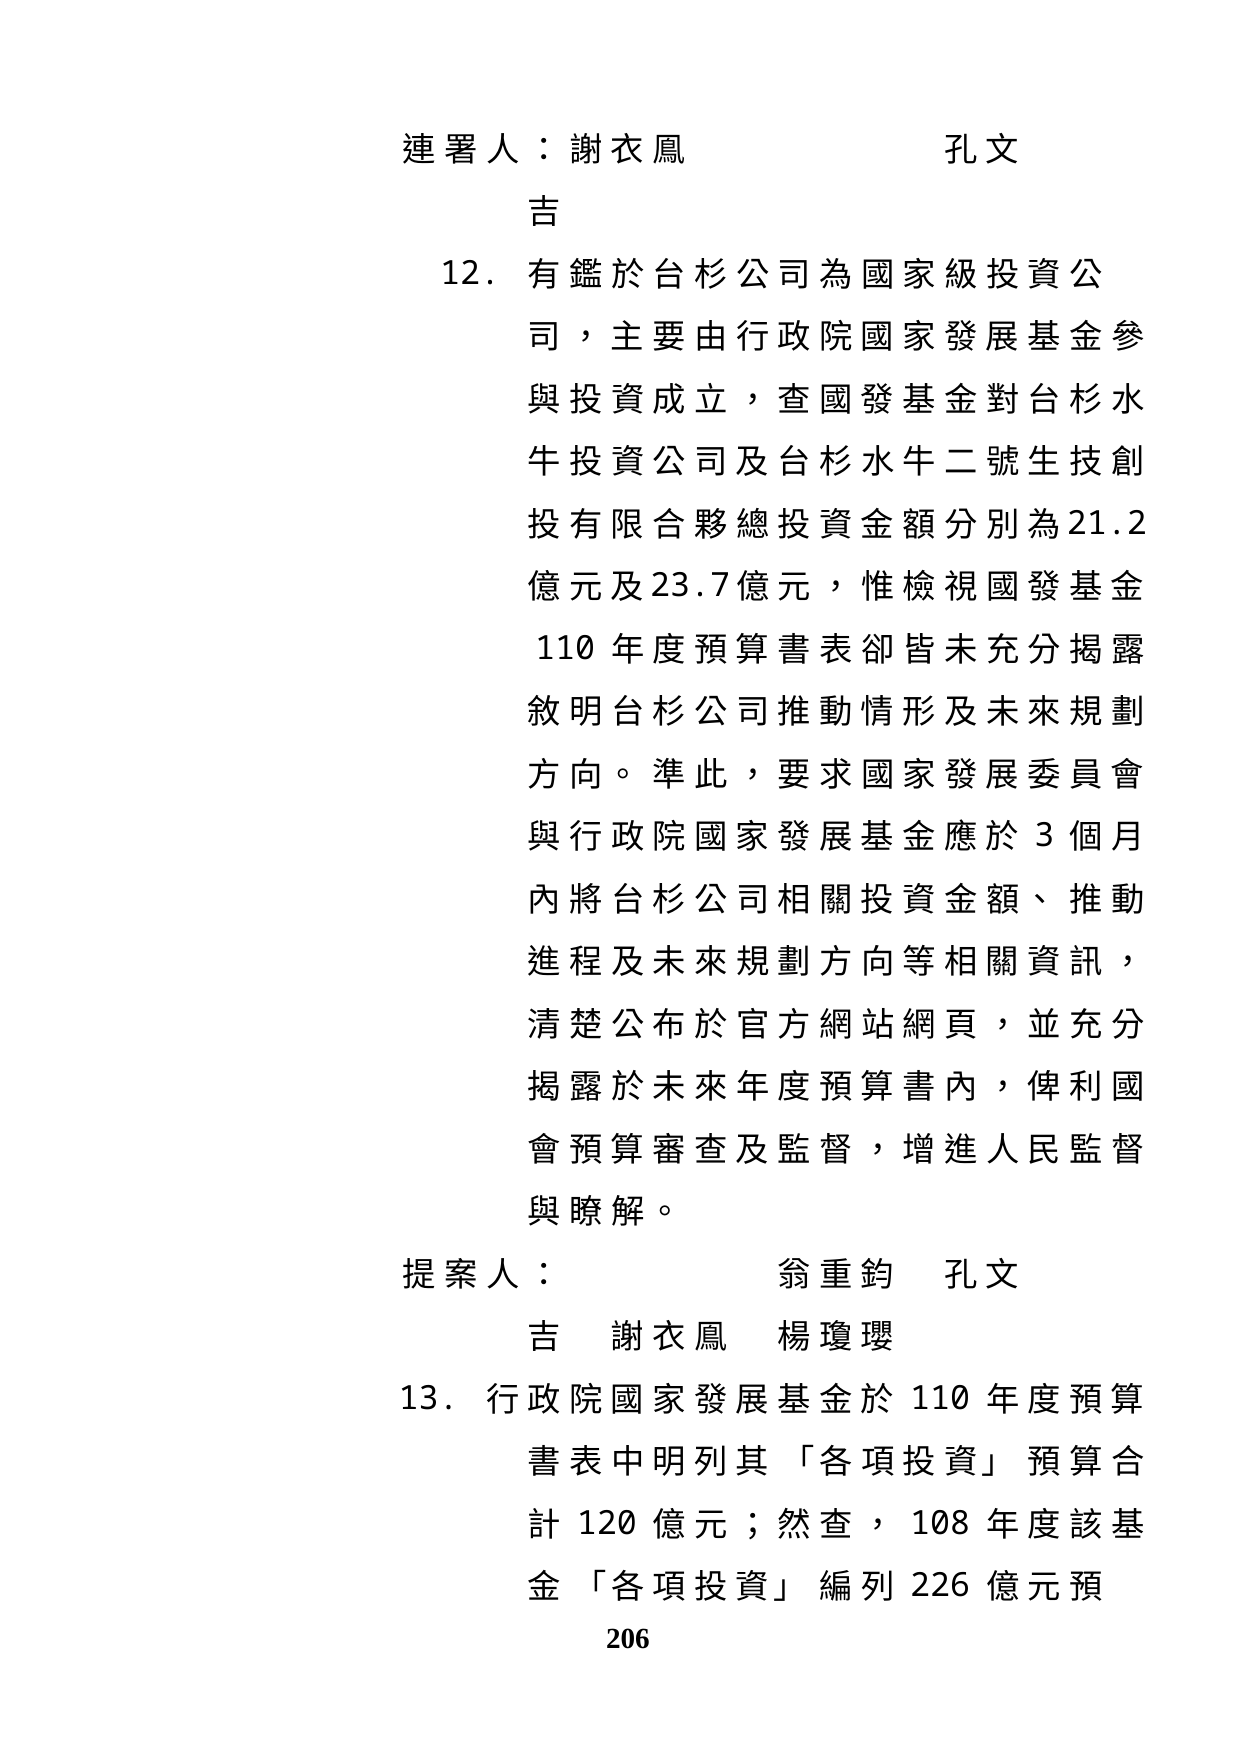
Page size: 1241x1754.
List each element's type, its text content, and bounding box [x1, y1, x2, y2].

text 提案人： 翁重鈞 孔文吉 謝衣鳯 楊瓊瓔 [384, 1230, 1044, 1355]
list 有鑑於台杉公司為國家級投資公司，主要由行政院國家發展基金參與投資成立，查國發基金對台杉水牛投資公司及台杉水牛二號生技創投有限合夥總投資金額分別為21.2億元及23.7億元，惟檢視國發基金110年度預算書表卻皆未充分揭露敘明台杉公司推動情形及未來規劃方向。準此，要求國家發展委員會與行政院國家發展基金應於3個月內將台杉公司相關投資金額、推動進程及未來規劃方向等相關資訊，清楚公布於官方網站網頁，並充分揭露於未來年度預算書內，俾利國會預算審查及監督，增進人民監督與瞭解。 [402, 230, 1148, 1230]
text 連署人：謝衣鳯 孔文吉 [384, 105, 1044, 230]
list 行政院國家發展基金於110年度預算書表中明列其「各項投資」預算合計120億元；然查，108年度該基金「各項投資」編列226億元預 [396, 1355, 1148, 1605]
